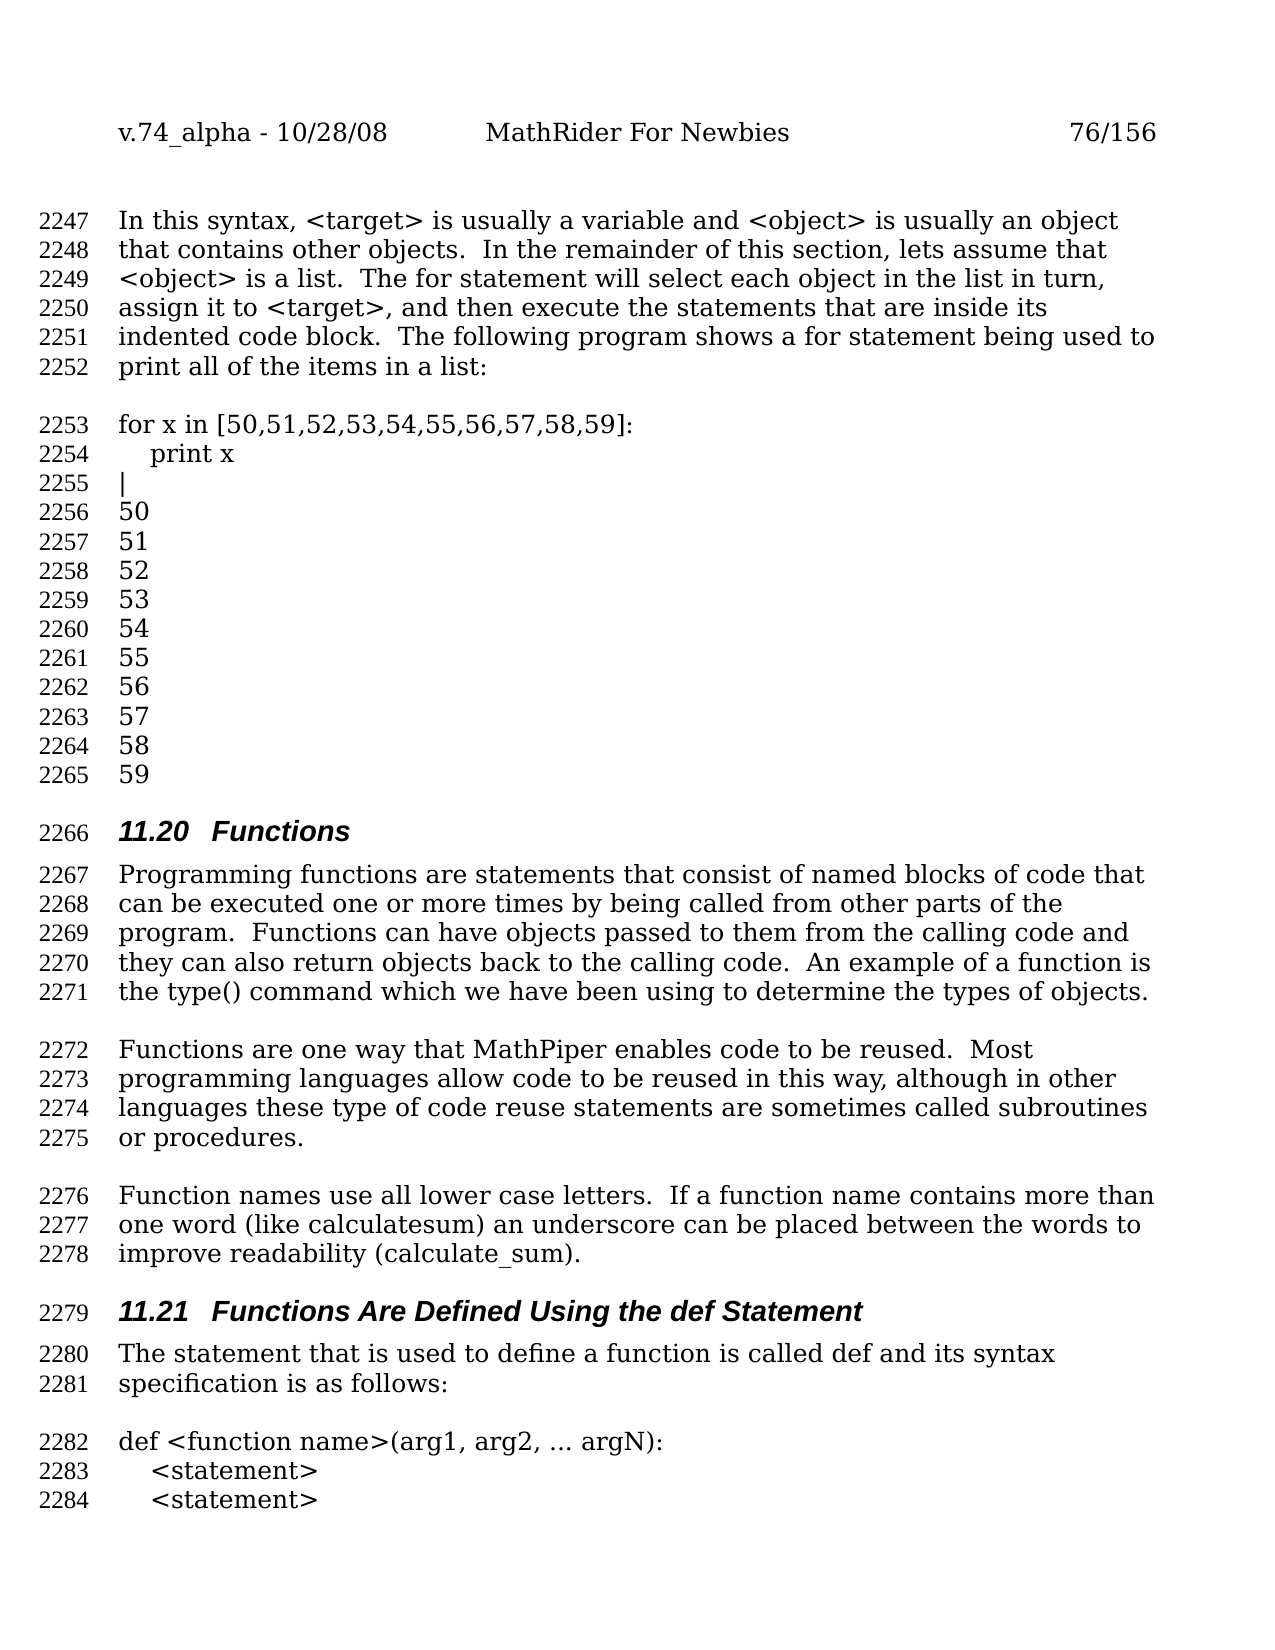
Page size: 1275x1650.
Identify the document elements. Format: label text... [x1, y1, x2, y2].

text <statement> [118, 1486, 1157, 1515]
text 56 [118, 673, 1157, 702]
text for x in [50,51,52,53,54,55,56,57,58,59]: [118, 410, 1157, 439]
text def <function name>(arg1, arg2, ... argN): [118, 1427, 1157, 1456]
text <statement> [118, 1456, 1157, 1486]
text 51 [118, 527, 1157, 556]
text 54 [118, 614, 1157, 643]
text 53 [118, 585, 1157, 614]
text The statement that is used to define a function is called def and its syntax specification is as follows: [118, 1340, 1157, 1398]
text 50 [118, 498, 1157, 527]
text Programming functions are statements that consist of named blocks of code that can be executed one or more times by being called from other parts of the program. Functions can have objects passed to them from the calling code and they can also return objects back to the calling code. An example of a function is the type() command which we have been using to determine the types of objects. [118, 860, 1157, 1006]
text 58 [118, 731, 1157, 760]
text print x [118, 439, 1157, 468]
text 55 [118, 643, 1157, 673]
text | [118, 468, 1157, 498]
text 59 [118, 760, 1157, 789]
text 57 [118, 702, 1157, 731]
subtitle Functions Are Defined Using the def Statement [118, 1294, 1157, 1327]
text Functions are one way that MathPiper enables code to be reused. Most programming languages allow code to be reused in this way, although in other languages these type of code reuse statements are sometimes called subroutines or procedures. [118, 1035, 1157, 1152]
subtitle Functions [118, 814, 1157, 848]
text In this syntax, <target> is usually a variable and <object> is usually an object that contains other objects. In the remainder of this section, lets assume that <object> is a list. The for statement will select each object in the list in turn, assign it to <target>, and then execute the statements that are inside its indented code block. The following program shows a for statement being used to print all of the items in a list: [118, 206, 1157, 381]
text Function names use all lower case letters. If a function name contains more than one word (like calculatesum) an underscore can be placed between the words to improve readability (calculate_sum). [118, 1181, 1157, 1269]
text 52 [118, 556, 1157, 585]
